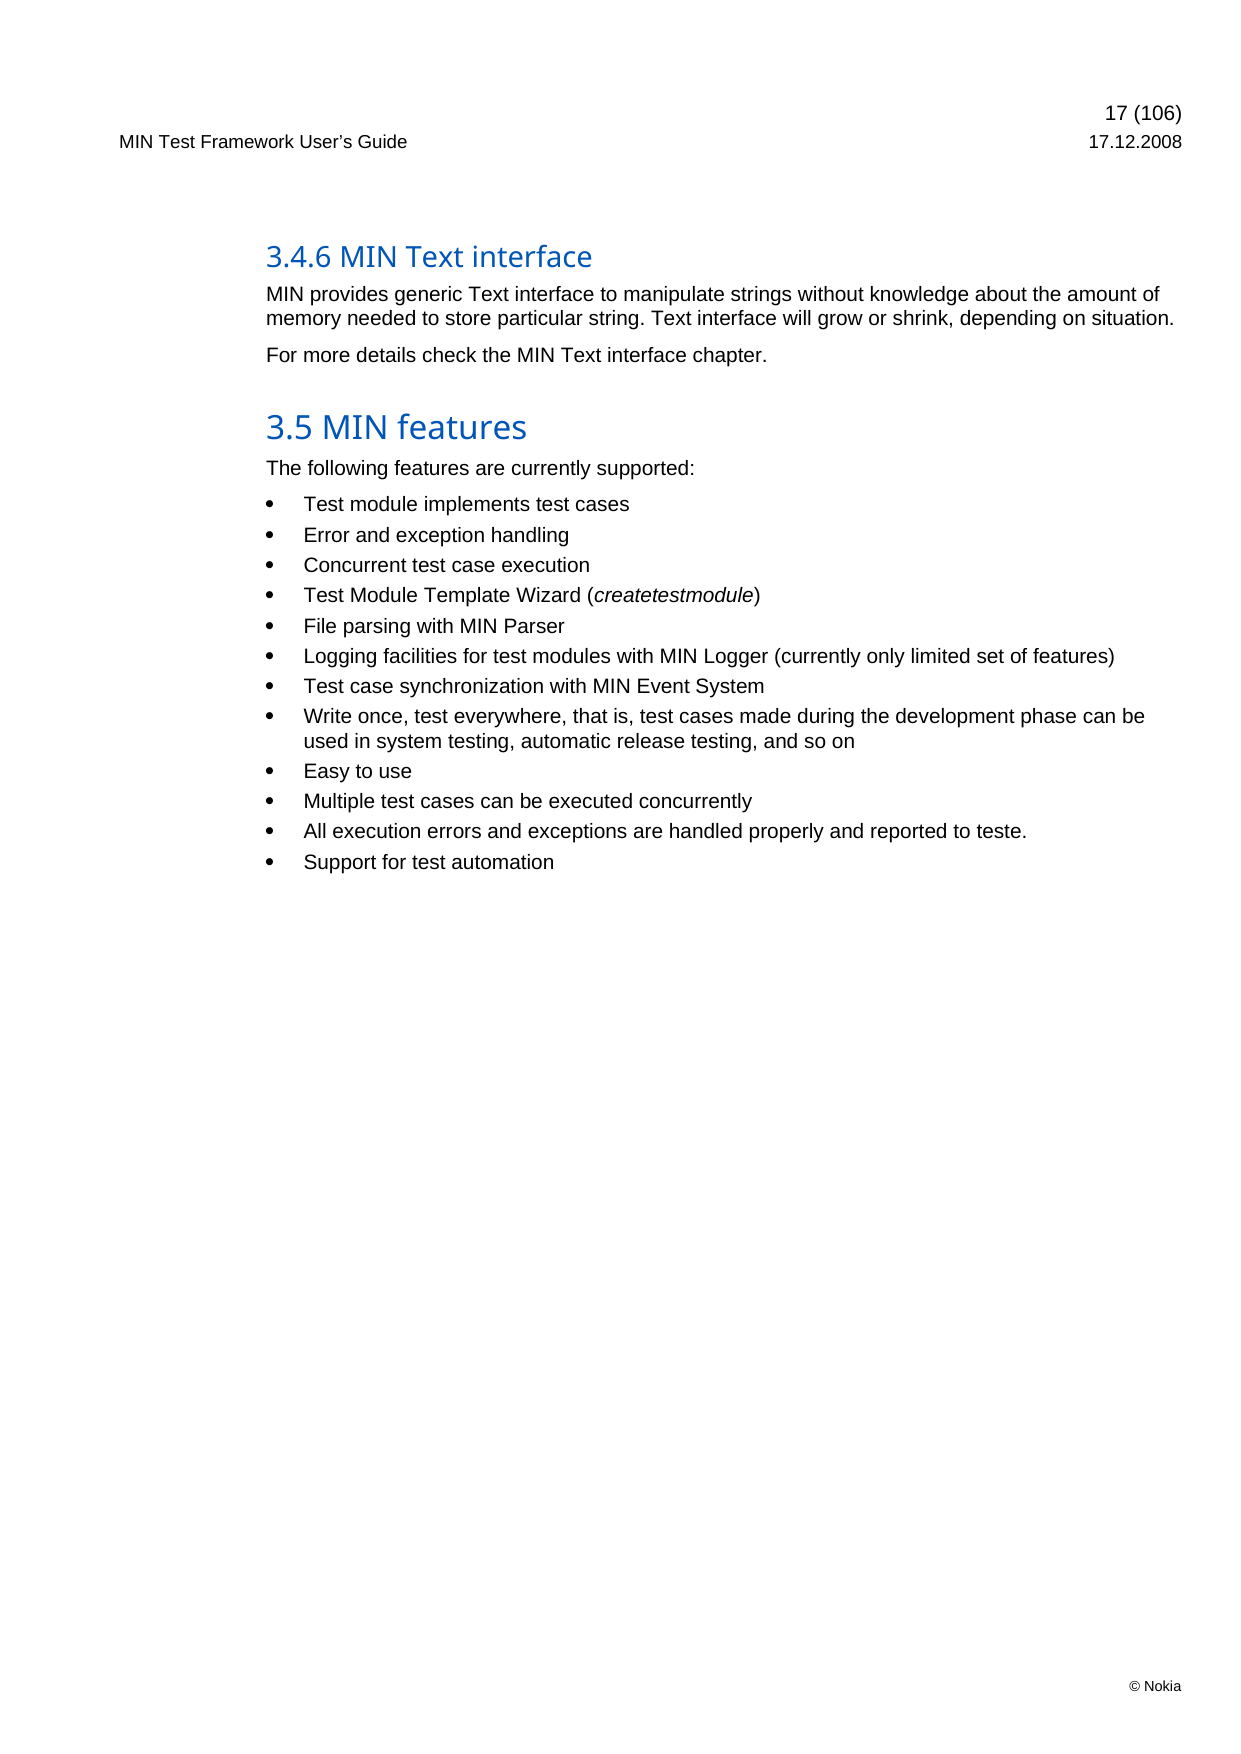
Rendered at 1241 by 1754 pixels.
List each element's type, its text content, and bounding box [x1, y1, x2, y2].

text The following features are currently supported: [266, 456, 1181, 480]
list Multiple test cases can be executed concurrently [266, 789, 1181, 813]
text For more details check the MIN Text interface chapter. [266, 343, 1181, 367]
subtitle MIN features [266, 404, 1181, 449]
list Test module implements test cases [266, 492, 1181, 516]
list Logging facilities for test modules with MIN Logger (currently only limited set of features) [266, 644, 1181, 668]
list All execution errors and exceptions are handled properly and reported to teste. [266, 819, 1181, 843]
list Support for test automation [266, 849, 1181, 874]
subtitle MIN Text interface [266, 236, 1181, 276]
list Error and exception handling [266, 522, 1181, 547]
list File parsing with MIN Parser [266, 613, 1181, 637]
text MIN provides generic Text interface to manipulate strings without knowledge about the amount of memory needed to store particular string. Text interface will grow or shrink, depending on situation. [266, 282, 1181, 330]
list Concurrent test case execution [266, 553, 1181, 577]
list Easy to use [266, 759, 1181, 783]
list Write once, test everywhere, that is, test cases made during the development phase can be used in system testing, automatic release testing, and so on [266, 704, 1181, 752]
list Test case synchronization with MIN Event System [266, 674, 1181, 698]
list Test Module Template Wizard (createtestmodule) [266, 583, 1181, 607]
